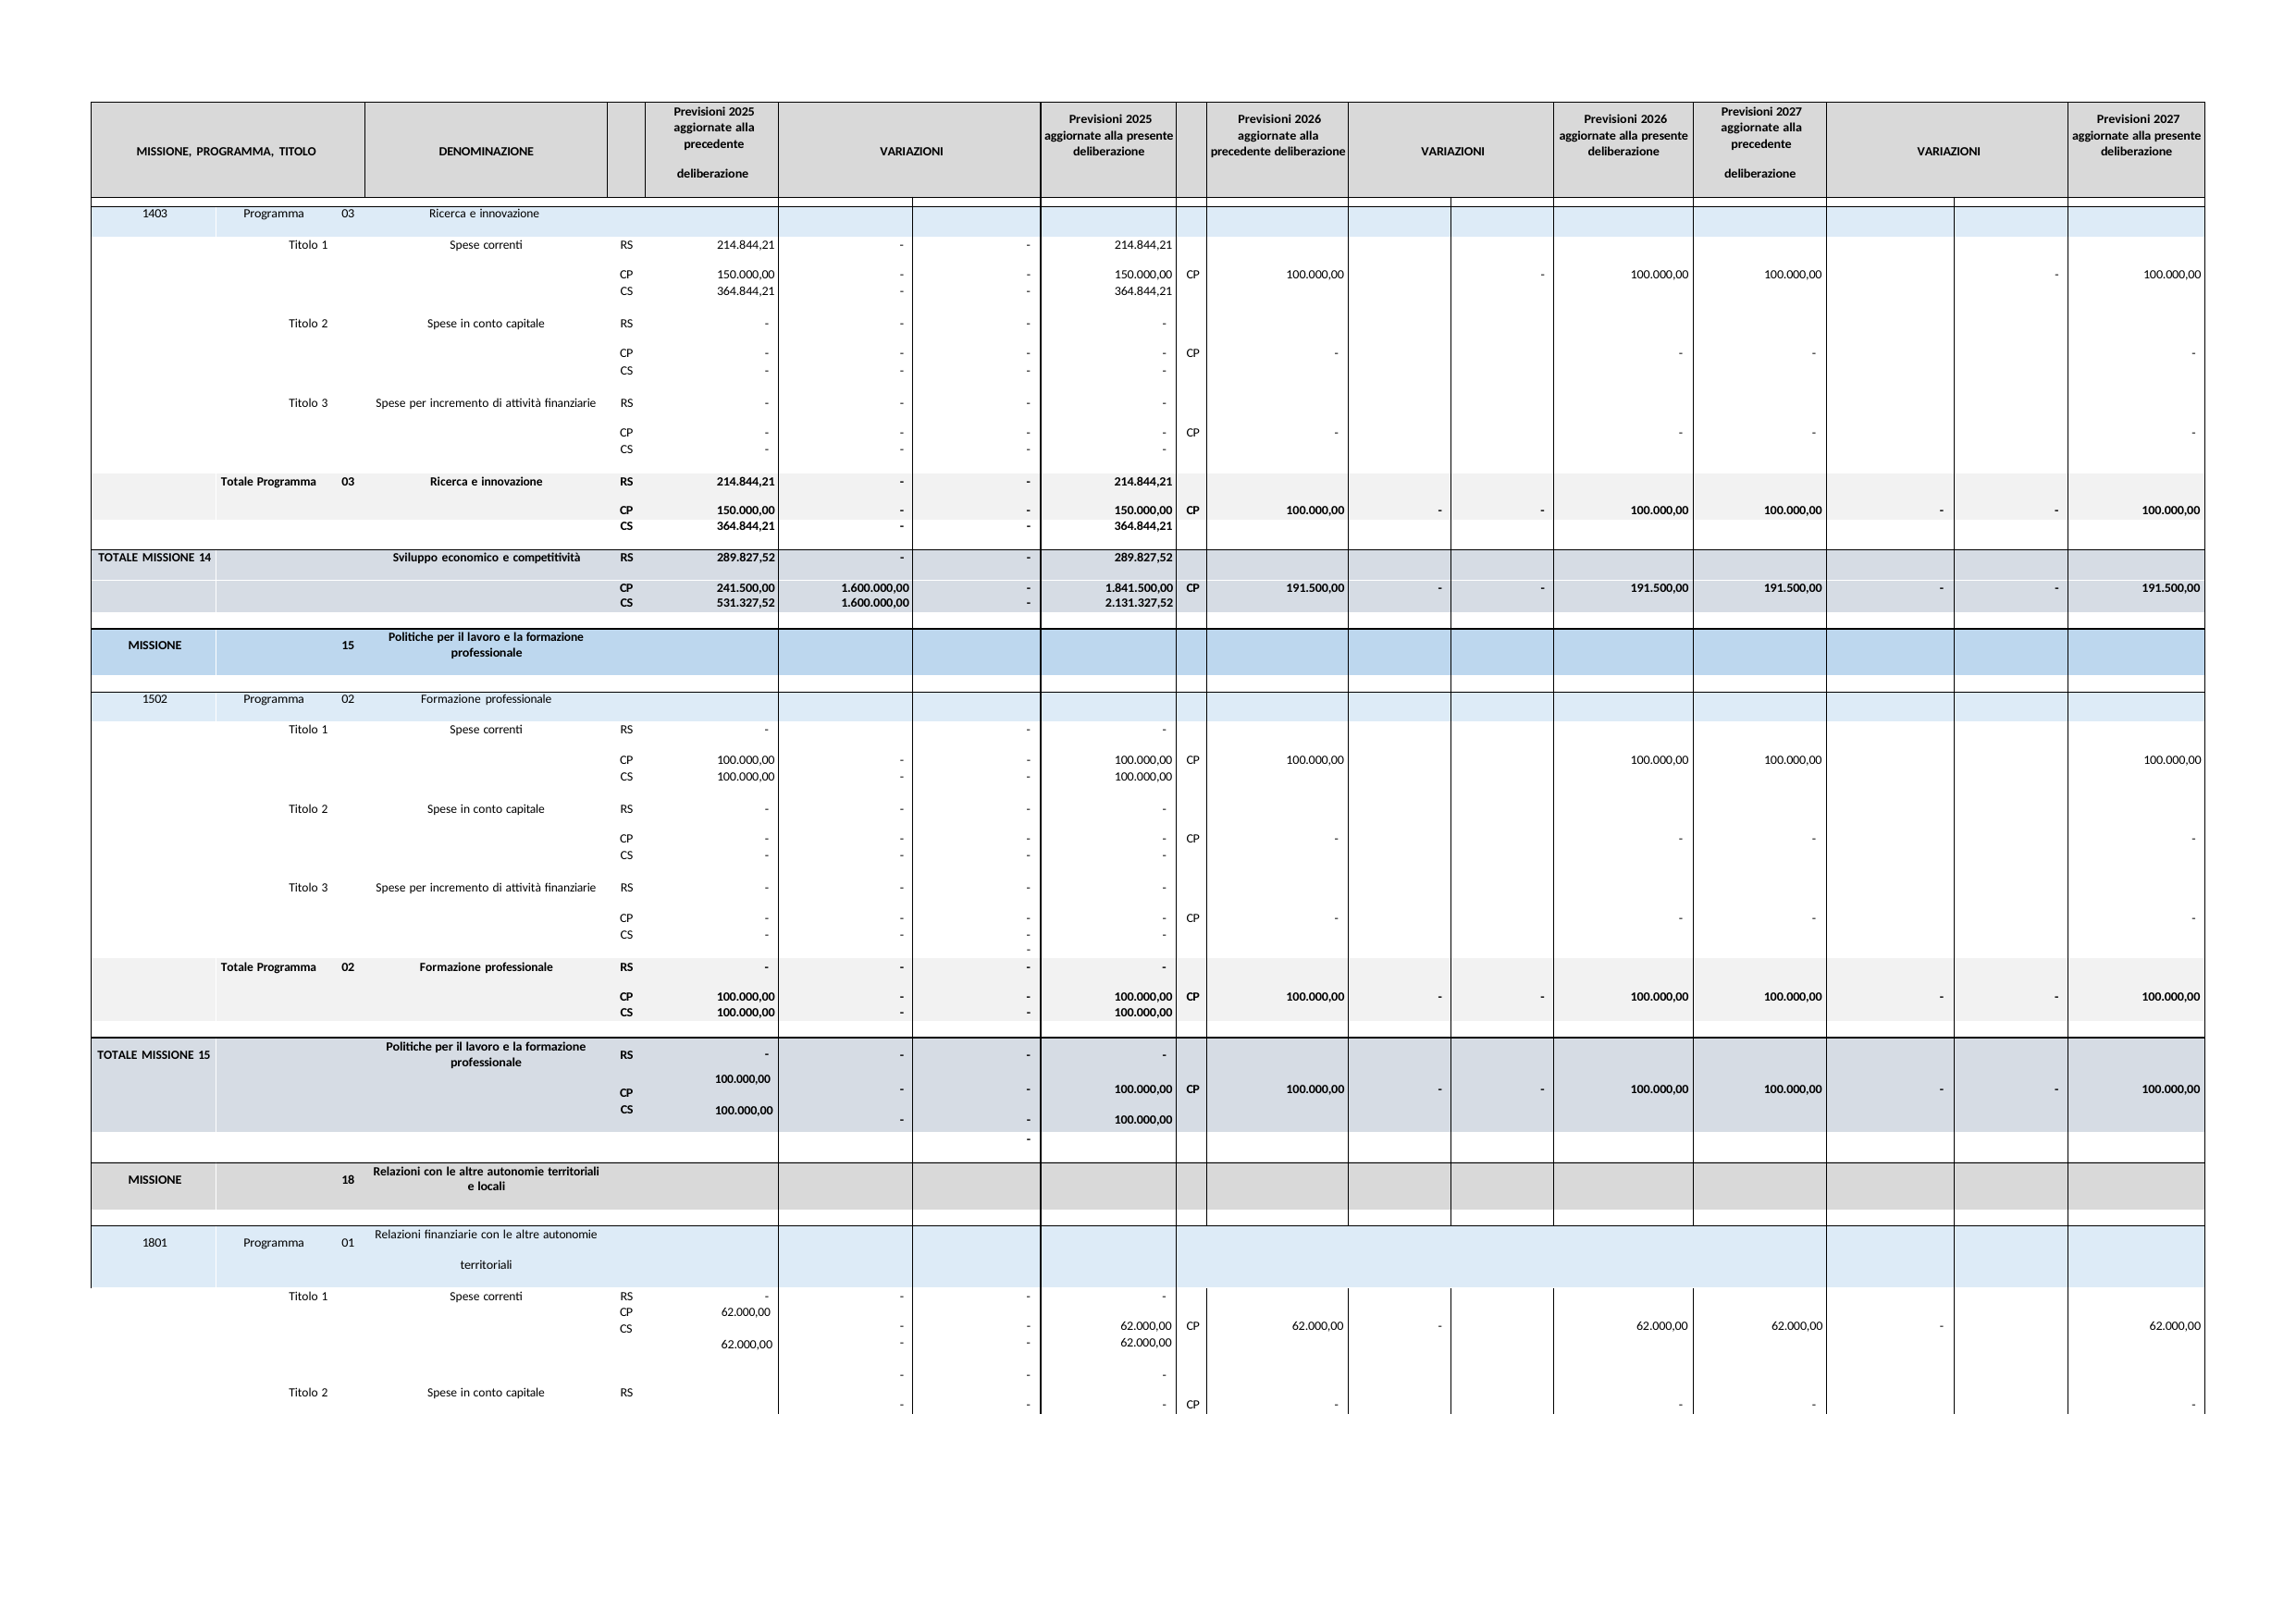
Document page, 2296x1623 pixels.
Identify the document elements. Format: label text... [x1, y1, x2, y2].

table_cell [1955, 721, 2068, 958]
table_cell [1207, 1288, 1348, 1319]
table_cell - [1694, 346, 1826, 363]
table_cell RS [607, 550, 646, 580]
table_cell [1955, 425, 2068, 441]
table_cell [1694, 793, 1826, 831]
table_cell [1177, 1039, 1206, 1077]
table_cell [1451, 630, 1553, 675]
table_cell [1349, 721, 1450, 958]
table_cell [216, 990, 334, 1006]
table_cell Formazione professionale [365, 958, 607, 990]
table_cell [1827, 1397, 1954, 1414]
table_cell [1554, 207, 1693, 237]
table_cell [1827, 1133, 1954, 1162]
table_cell [216, 1006, 334, 1021]
table_cell 191.500,00 [1694, 581, 1826, 596]
table_cell [1207, 237, 1348, 267]
table_header Previsioni 2027 aggiornate alla precedente deliberazione [1694, 103, 1826, 197]
table_cell [1349, 1163, 1450, 1210]
table_cell - [1955, 990, 2068, 1006]
table_cell Titolo 1 [216, 237, 334, 267]
table_cell RS [607, 473, 646, 504]
table_cell [1955, 442, 2068, 473]
table_cell [92, 284, 216, 308]
table_cell 100.000,00 [1554, 990, 1693, 1006]
table_cell 100.000,00 [1207, 504, 1348, 520]
table_cell 1.600.000,00 [779, 596, 912, 612]
table_cell - [1042, 958, 1176, 990]
table_cell - [779, 267, 912, 284]
table_cell 02 [334, 958, 365, 990]
table_cell - [913, 928, 1040, 943]
table_cell [1349, 207, 1450, 237]
table_cell - [779, 520, 912, 548]
table_cell - [913, 520, 1040, 548]
table_cell Titolo 3 [216, 873, 334, 911]
table_cell - [779, 769, 912, 793]
table_cell [1451, 520, 1553, 548]
table_cell [92, 363, 216, 387]
table_cell [1554, 1113, 1693, 1132]
table_cell [1207, 675, 1348, 691]
table_cell Relazioni finanziarie con le altre autonomie territoriali [365, 1226, 607, 1287]
table_cell [1042, 943, 1176, 958]
table_cell [92, 1006, 216, 1021]
table_cell CP [1177, 831, 1206, 848]
table_cell [2068, 769, 2204, 793]
table_cell [1177, 958, 1206, 990]
table_cell [1451, 346, 1553, 363]
table_cell [1349, 1039, 1450, 1077]
table_cell [1177, 387, 1206, 425]
table_cell 100.000,00 [1042, 990, 1176, 1006]
table_header VARIAZIONI [779, 103, 1040, 197]
table_cell [913, 1021, 1040, 1037]
table_cell 1502 [92, 693, 216, 721]
table_cell [1349, 612, 1450, 628]
table_cell 2.131.327,52 [1042, 596, 1176, 612]
table_cell [1349, 1021, 1450, 1037]
table_cell - [913, 1359, 1040, 1397]
table_cell - [1042, 442, 1176, 473]
table_cell Spese correnti [365, 237, 607, 267]
table_header Previsioni 2025 aggiornate alla presente deliberazione [1042, 103, 1176, 197]
table_header DENOMINAZIONE [365, 103, 607, 197]
table_cell [1207, 1133, 1348, 1162]
table_cell [1955, 1210, 2068, 1225]
table_cell - [1207, 1397, 1348, 1414]
table_cell [1177, 928, 1206, 943]
table_cell [1694, 1163, 1826, 1210]
table_cell [1349, 550, 1450, 580]
table_cell 100.000,00 [1554, 1077, 1693, 1113]
table_cell [216, 504, 334, 520]
table_cell Ricerca e innovazione [365, 207, 778, 237]
table_cell - [913, 1039, 1040, 1077]
table_cell - [779, 793, 912, 831]
table_cell 62.000,00 [1042, 1319, 1176, 1334]
table_cell 214.844,21 [1042, 473, 1176, 504]
table_cell [1177, 473, 1206, 504]
table_cell RS [607, 308, 646, 346]
table_cell 1801 [92, 1226, 216, 1287]
table_cell - [1042, 848, 1176, 872]
table_cell [1451, 308, 1553, 346]
table_cell 364.844,21 [1042, 520, 1176, 548]
table_cell [1827, 630, 1954, 675]
table_cell [1177, 1210, 1206, 1225]
table_cell [2068, 793, 2204, 831]
table_cell [1207, 630, 1348, 675]
table_cell [1554, 612, 1693, 628]
table_cell [1042, 207, 1176, 237]
table_cell CP [1177, 346, 1206, 363]
table_cell [1349, 1359, 1450, 1397]
table_cell Formazione professionale [365, 693, 607, 721]
table_cell - [646, 442, 778, 473]
table_header Previsioni 2026 aggiornate alla presente deliberazione [1554, 103, 1693, 197]
table_cell [334, 442, 365, 473]
table_cell - [779, 1288, 912, 1319]
table_cell [1554, 442, 1693, 473]
table_cell [334, 581, 365, 596]
table_cell [92, 990, 216, 1006]
table_cell [1207, 1210, 1348, 1225]
table_cell [1451, 1006, 1553, 1021]
table_cell [1955, 1288, 2068, 1319]
table_cell [92, 753, 216, 769]
table_cell [913, 630, 1040, 675]
table_cell - [646, 387, 778, 425]
table_cell [913, 612, 1040, 628]
table_cell [779, 721, 912, 753]
table_cell CS [607, 596, 646, 612]
table_cell [334, 387, 365, 425]
table_cell [2068, 207, 2204, 237]
table_cell [2068, 943, 2204, 958]
table_cell [1349, 520, 1450, 548]
table_cell RS CP CS [607, 1039, 646, 1132]
table_cell [1177, 284, 1206, 308]
table_cell RS [607, 237, 646, 267]
table_cell [2068, 928, 2204, 943]
table_cell 364.844,21 [646, 520, 778, 548]
table_cell CP [1177, 990, 1206, 1006]
table_cell [1349, 1210, 1450, 1225]
table_cell - [779, 550, 912, 580]
table_cell Programma [216, 1226, 334, 1287]
table_cell [1694, 943, 1826, 958]
table_cell [1694, 1113, 1826, 1132]
table_cell [1955, 346, 2068, 363]
table_cell [1349, 1133, 1450, 1162]
table_cell Spese in conto capitale [365, 308, 607, 346]
table_cell - [779, 308, 912, 346]
table_cell CP [1177, 581, 1206, 596]
table_cell [1177, 793, 1206, 831]
table_cell [1694, 721, 1826, 753]
table_cell [1827, 675, 1954, 691]
table_cell [1207, 769, 1348, 793]
table_cell 100.000,00 [2068, 1077, 2204, 1113]
table_cell [1451, 1288, 1553, 1319]
table_cell [334, 753, 365, 769]
table_cell 1.841.500,00 [1042, 581, 1176, 596]
table_cell [1177, 198, 1206, 205]
table_cell CP [1177, 1077, 1206, 1113]
table_cell - [779, 1039, 912, 1077]
table_cell - [1955, 1077, 2068, 1113]
table_cell CP [607, 831, 646, 848]
table_cell [334, 346, 365, 363]
table_cell - [779, 284, 912, 308]
table_cell Spese correnti [365, 721, 607, 753]
table_cell [1554, 769, 1693, 793]
table_cell 214.844,21 [646, 473, 778, 504]
table_cell CP [607, 425, 646, 441]
table_cell - [1349, 990, 1450, 1006]
table_cell [1554, 1039, 1693, 1077]
table_cell - [913, 1077, 1040, 1113]
table_cell [91, 1288, 216, 1414]
table_cell Spese per incremento di attività finanziarie [365, 873, 607, 911]
table_cell [334, 363, 365, 387]
table_cell - [913, 793, 1040, 831]
table_cell [1207, 943, 1348, 958]
table_cell [607, 943, 646, 958]
table_header VARIAZIONI [1827, 103, 2068, 197]
table_cell [1349, 596, 1450, 612]
table_cell [1451, 442, 1553, 473]
table_cell - [2068, 346, 2204, 363]
table_cell [1554, 1210, 1693, 1225]
table_cell CP [607, 753, 646, 769]
table_cell - [646, 721, 778, 753]
table_cell [92, 346, 216, 363]
table_cell [1955, 1021, 2068, 1037]
table_cell 100.000,00 [1694, 267, 1826, 284]
table_cell - [779, 958, 912, 990]
table_cell [1177, 848, 1206, 872]
table_cell [92, 237, 216, 267]
table_cell [1694, 873, 1826, 911]
table_cell [1955, 1163, 2068, 1210]
table_cell [779, 612, 912, 628]
table_cell [334, 425, 365, 441]
table_cell [1827, 1021, 1954, 1037]
table_cell 100.000,00 [646, 990, 778, 1006]
table_cell 241.500,00 [646, 581, 778, 596]
table_cell [334, 550, 365, 580]
table_cell [2068, 520, 2204, 548]
table_cell [1554, 721, 1693, 753]
table_cell [779, 1163, 912, 1210]
table_cell [1207, 693, 1348, 721]
table_cell [1349, 1397, 1450, 1414]
table_cell - [1042, 793, 1176, 831]
table_cell [1554, 873, 1693, 911]
table_cell [1827, 1210, 1954, 1225]
table_cell CP [607, 911, 646, 927]
table_cell [1207, 198, 1348, 205]
table_cell [1177, 596, 1206, 612]
table_cell [2068, 1133, 2204, 1162]
table_cell [92, 675, 778, 691]
table_cell [1177, 442, 1206, 473]
table_cell [2068, 1359, 2204, 1397]
table_cell - [1042, 346, 1176, 363]
table_cell [1451, 721, 1553, 958]
table_cell - [646, 425, 778, 441]
table_cell 02 [334, 693, 365, 721]
table_cell [1451, 596, 1553, 612]
table_cell 214.844,21 [646, 237, 778, 267]
table_cell - [2068, 1397, 2204, 1414]
table_header Previsioni 2027 aggiornate alla presente deliberazione [2068, 103, 2204, 197]
table_cell [779, 693, 912, 721]
table_cell [646, 693, 778, 721]
table_cell [1955, 1397, 2068, 1414]
table_cell [1207, 363, 1348, 387]
table_cell [1451, 1397, 1553, 1414]
table_cell [2068, 675, 2204, 691]
table_cell TOTALE MISSIONE 15 [92, 1039, 216, 1132]
table_cell [334, 267, 365, 284]
table_cell [334, 237, 365, 267]
table_cell - [646, 346, 778, 363]
table_cell [1694, 1133, 1826, 1162]
table_cell [1827, 693, 1954, 721]
table_cell [216, 1039, 334, 1132]
table_cell [216, 943, 334, 958]
table_cell 289.827,52 [646, 550, 778, 580]
table_cell [1827, 520, 1954, 548]
table_cell [1177, 1226, 1826, 1287]
table_cell 150.000,00 [646, 504, 778, 520]
table_cell [92, 873, 216, 911]
table_cell - [1042, 1039, 1176, 1077]
table_cell [1451, 1335, 1553, 1359]
table_cell [1827, 721, 1954, 958]
table_cell - [2068, 831, 2204, 848]
table_cell - [1042, 1359, 1176, 1397]
table_cell [1694, 693, 1826, 721]
table_cell [1554, 848, 1693, 872]
table_cell [216, 284, 334, 308]
table_cell - [913, 442, 1040, 473]
table_cell [334, 873, 365, 911]
table_cell [1207, 520, 1348, 548]
table_cell CP [607, 267, 646, 284]
table_cell [334, 911, 365, 927]
table_cell [1554, 237, 1693, 267]
table_cell - [779, 425, 912, 441]
table_cell [92, 769, 216, 793]
table_cell - [1694, 1397, 1826, 1414]
table_cell [1349, 1006, 1450, 1021]
table_cell Sviluppo economico e competitività [365, 550, 607, 580]
table_cell - [1042, 873, 1176, 911]
table_cell [1207, 848, 1348, 872]
table_cell [1554, 630, 1693, 675]
table_cell 100.000,00 [1042, 1006, 1176, 1021]
table_cell [1451, 237, 1553, 267]
table_cell - [646, 363, 778, 387]
table_cell - [779, 442, 912, 473]
table_cell Titolo 1 [216, 721, 334, 753]
table_cell CP [1177, 425, 1206, 441]
table_cell [1177, 943, 1206, 958]
table_cell [1177, 675, 1206, 691]
table_cell - [1554, 911, 1693, 927]
table_header [1177, 103, 1206, 197]
table_cell 03 [334, 473, 365, 504]
table_cell - [913, 873, 1040, 911]
table_cell [1554, 793, 1693, 831]
table_cell - [646, 911, 778, 927]
table_cell [1042, 1226, 1176, 1287]
table_cell [1955, 207, 2068, 237]
table_cell [92, 928, 216, 943]
table_cell Titolo 3 [216, 387, 334, 425]
table_cell [1177, 237, 1206, 267]
table_cell [1955, 520, 2068, 548]
table_cell - [646, 873, 778, 911]
table_cell [92, 793, 216, 831]
table_cell [1955, 1319, 2068, 1334]
table_cell 100.000,00 [1207, 753, 1348, 769]
table_cell [1827, 1006, 1954, 1021]
table_cell [2068, 596, 2204, 612]
table_cell [913, 675, 1040, 691]
table_cell 364.844,21 [1042, 284, 1176, 308]
table_cell [646, 630, 778, 675]
table_cell TOTALE MISSIONE 14 [92, 550, 216, 580]
table_cell [2068, 848, 2204, 872]
table_cell - [1042, 425, 1176, 441]
table_cell [334, 943, 365, 958]
table_cell [1207, 928, 1348, 943]
table_cell 150.000,00 [646, 267, 778, 284]
table_cell 531.327,52 [646, 596, 778, 612]
table_cell [1955, 284, 2068, 308]
table_cell 100.000,00 [1554, 753, 1693, 769]
table_cell 364.844,21 [646, 284, 778, 308]
table_cell Relazioni con le altre autonomie territoriali e locali [365, 1163, 607, 1210]
table_cell [1694, 630, 1826, 675]
table_cell [1554, 958, 1693, 990]
table_cell [1554, 520, 1693, 548]
table_header Previsioni 2026 aggiornate alla precedente deliberazione [1207, 103, 1348, 197]
table_cell - [1694, 425, 1826, 441]
table_cell Spese per incremento di attività finanziarie [365, 387, 607, 425]
table_cell RS CP CS RS [607, 1288, 646, 1414]
table_cell - [779, 363, 912, 387]
table_cell [92, 198, 778, 205]
table_cell 100.000,00 [1042, 1113, 1176, 1132]
table_cell [1177, 1359, 1206, 1397]
table_cell [1694, 308, 1826, 346]
table_cell - [1207, 831, 1348, 848]
table_cell [1177, 1133, 1206, 1162]
table_cell [92, 596, 216, 612]
table_cell [779, 198, 912, 205]
table_cell [1955, 1133, 2068, 1162]
table_cell [2068, 442, 2204, 473]
table_cell [779, 675, 912, 691]
table_cell [1694, 387, 1826, 425]
table_cell [913, 1210, 1040, 1225]
table_cell 100.000,00 [1554, 504, 1693, 520]
table_cell - [913, 943, 1040, 958]
table_cell [365, 831, 607, 848]
table_cell [1827, 473, 1954, 504]
table_cell 214.844,21 [1042, 237, 1176, 267]
table_cell [365, 848, 607, 872]
table_cell 1.600.000,00 [779, 581, 912, 596]
table_cell [1955, 550, 2068, 580]
table_cell 191.500,00 [2068, 581, 2204, 596]
table_cell CP [1177, 911, 1206, 927]
table_cell [1451, 473, 1553, 504]
table_cell 150.000,00 [1042, 267, 1176, 284]
table_cell Titolo 2 [216, 793, 334, 831]
table_cell [92, 520, 216, 548]
table_cell [1554, 363, 1693, 387]
table_cell [1451, 675, 1553, 691]
table_cell [216, 911, 334, 927]
table_cell - [1554, 425, 1693, 441]
table_cell - [1955, 581, 2068, 596]
table_cell [365, 769, 607, 793]
table_cell [216, 267, 334, 284]
table_cell 62.000,00 [1554, 1319, 1693, 1334]
table_cell Ricerca e innovazione [365, 473, 607, 504]
table_cell 100.000,00 [2068, 990, 2204, 1006]
table_cell [1694, 473, 1826, 504]
table_cell 100.000,00 [1207, 1077, 1348, 1113]
table_cell [646, 943, 778, 958]
table_cell [1827, 1113, 1954, 1132]
table_cell RS [607, 793, 646, 831]
table_cell - [913, 1335, 1040, 1359]
table_cell [1955, 612, 2068, 628]
table_cell - [779, 237, 912, 267]
table_cell CS [607, 284, 646, 308]
table_cell - [779, 1397, 912, 1414]
table_cell RS [607, 387, 646, 425]
table_cell CP [607, 346, 646, 363]
table_cell [1207, 1006, 1348, 1021]
table_cell - [1694, 911, 1826, 927]
table_cell [1694, 1335, 1826, 1359]
table_cell - [913, 308, 1040, 346]
table_cell [216, 1163, 334, 1210]
table_cell [779, 1210, 912, 1225]
table_cell CP [607, 990, 646, 1006]
table_cell [1207, 473, 1348, 504]
table_cell RS [607, 958, 646, 990]
table_cell [216, 363, 334, 387]
table_cell 62.000,00 [1042, 1335, 1176, 1359]
table_cell [1177, 612, 1206, 628]
table_cell [1955, 363, 2068, 387]
table_header MISSIONE, PROGRAMMA, TITOLO [92, 103, 364, 197]
table_cell - [646, 308, 778, 346]
table_cell [1955, 308, 2068, 346]
table_cell [365, 346, 607, 363]
table_cell [913, 1163, 1040, 1210]
table_cell [1177, 1006, 1206, 1021]
table_cell [1451, 693, 1553, 721]
table_cell [92, 1133, 778, 1162]
table_cell [1955, 1006, 2068, 1021]
table_cell [1694, 198, 1826, 205]
table_cell [1554, 387, 1693, 425]
table_cell [1827, 1039, 1954, 1077]
table_cell - [779, 911, 912, 927]
table_cell [365, 911, 607, 927]
table_cell [1955, 596, 2068, 612]
table_cell [2068, 363, 2204, 387]
table_cell [1451, 1359, 1553, 1397]
table_cell [2068, 721, 2204, 753]
table_cell [1694, 848, 1826, 872]
table_cell [334, 596, 365, 612]
table_cell - [913, 831, 1040, 848]
table_cell [216, 630, 334, 675]
table_cell [1349, 198, 1450, 205]
table_cell [1827, 1163, 1954, 1210]
table_cell [1177, 1113, 1206, 1132]
table_cell 01 [334, 1226, 365, 1287]
table_cell [365, 596, 607, 612]
table_cell 100.000,00 [1694, 990, 1826, 1006]
table_cell [1177, 520, 1206, 548]
table_cell 100.000,00 [2068, 267, 2204, 284]
table_cell [92, 581, 216, 596]
table_cell [2068, 873, 2204, 911]
table_cell - [913, 911, 1040, 927]
table_cell [216, 928, 334, 943]
table_cell [1554, 1359, 1693, 1397]
table_cell [1207, 958, 1348, 990]
table_cell [607, 1226, 646, 1287]
table_cell [1955, 958, 2068, 990]
table_cell - [1349, 581, 1450, 596]
table_cell [1554, 1163, 1693, 1210]
table_cell [2068, 1163, 2204, 1210]
table_cell [1451, 425, 1553, 441]
table_cell [2068, 1021, 2204, 1037]
table_cell [1554, 473, 1693, 504]
table_cell [334, 831, 365, 848]
table_cell [1451, 363, 1553, 387]
table_cell [1955, 1113, 2068, 1132]
table_cell [1349, 237, 1450, 473]
table_cell [365, 928, 607, 943]
table_cell [1554, 675, 1693, 691]
table_cell [1207, 284, 1348, 308]
table_cell - [913, 237, 1040, 267]
table_cell 100.000,00 [1042, 1077, 1176, 1113]
table_cell - [913, 363, 1040, 387]
table_cell CP [1177, 267, 1206, 284]
table_cell 100.000,00 [1207, 267, 1348, 284]
table_cell - [1451, 267, 1553, 284]
table_cell - [1827, 581, 1954, 596]
table_cell [1694, 550, 1826, 580]
table_cell - [1955, 504, 2068, 520]
table_cell [2068, 198, 2204, 205]
table_cell [1955, 1359, 2068, 1397]
table_cell [1451, 198, 1553, 205]
table_cell - [1042, 721, 1176, 753]
table_cell [1207, 1335, 1348, 1359]
table_cell [1827, 198, 1954, 205]
table_cell - [779, 928, 912, 943]
table_cell [92, 1210, 778, 1225]
table_cell [334, 848, 365, 872]
table_cell 289.827,52 [1042, 550, 1176, 580]
table_cell - [779, 473, 912, 504]
table_cell [1451, 1210, 1553, 1225]
table_cell - [646, 793, 778, 831]
table_cell CP [607, 581, 646, 596]
table_cell [1694, 442, 1826, 473]
table_cell [1177, 550, 1206, 580]
table_cell [1955, 675, 2068, 691]
table_cell - [646, 958, 778, 990]
table_cell [2068, 237, 2204, 267]
table_cell [1827, 207, 1954, 237]
table_cell - [1694, 831, 1826, 848]
table_cell - [779, 831, 912, 848]
table_cell [334, 769, 365, 793]
table_cell CP [607, 504, 646, 520]
table_cell [1554, 1288, 1693, 1319]
table_cell - [1207, 425, 1348, 441]
table_cell [1177, 1163, 1206, 1210]
table_cell [2068, 1226, 2204, 1287]
table_cell [1694, 1359, 1826, 1397]
table_cell [1177, 693, 1206, 721]
table_cell - [913, 753, 1040, 769]
table_cell - [913, 769, 1040, 793]
table_cell - [779, 990, 912, 1006]
table_cell 150.000,00 [1042, 504, 1176, 520]
table_header [608, 103, 645, 197]
table_cell - [779, 387, 912, 425]
table_cell [334, 1288, 365, 1414]
table_cell - [1827, 504, 1954, 520]
table_cell 100.000,00 [1694, 753, 1826, 769]
table_cell [2068, 1113, 2204, 1132]
table_cell - [779, 1077, 912, 1113]
table_cell [1451, 1021, 1553, 1037]
table_cell [1177, 873, 1206, 911]
table_cell [365, 267, 607, 284]
table_cell [2068, 958, 2204, 990]
table_cell [1042, 1210, 1176, 1225]
table_cell - [913, 1133, 1040, 1162]
table_cell [1451, 1319, 1553, 1334]
table_cell - [913, 1288, 1040, 1319]
table_cell - [646, 831, 778, 848]
table_cell [779, 943, 912, 958]
table_cell - [1042, 831, 1176, 848]
table_cell [1207, 1113, 1348, 1132]
table_cell - [1827, 990, 1954, 1006]
table_cell [1554, 198, 1693, 205]
table_cell [1207, 793, 1348, 831]
table_cell [334, 721, 365, 753]
table_cell [92, 848, 216, 872]
table_cell - [779, 1359, 912, 1397]
table_cell Titolo 1 Titolo 2 [216, 1288, 334, 1414]
table_cell - [1042, 911, 1176, 927]
table_cell Programma [216, 693, 334, 721]
table_cell - [913, 990, 1040, 1006]
table_cell [92, 943, 216, 958]
table_cell [1554, 1133, 1693, 1162]
table_cell - [1955, 267, 2068, 284]
table_cell [216, 848, 334, 872]
table_cell [913, 207, 1040, 237]
table_cell [92, 308, 216, 346]
table_cell [2068, 612, 2204, 628]
table_cell - [913, 346, 1040, 363]
table_cell - [1207, 911, 1348, 927]
table_cell [1042, 1133, 1176, 1162]
table_cell [1694, 675, 1826, 691]
table_cell [1207, 596, 1348, 612]
table_cell [1554, 284, 1693, 308]
table_cell 100.000,00 [2068, 753, 2204, 769]
table_cell [1554, 943, 1693, 958]
table_cell Titolo 2 [216, 308, 334, 346]
table_cell [92, 425, 216, 441]
table_cell [1207, 387, 1348, 425]
table_cell - [913, 958, 1040, 990]
table_cell [365, 363, 607, 387]
table_cell [365, 504, 607, 520]
table_cell RS [607, 873, 646, 911]
table_cell [1827, 550, 1954, 580]
table_cell [1349, 693, 1450, 721]
table_cell [1349, 1113, 1450, 1132]
table_cell [365, 425, 607, 441]
table_cell - [1349, 1077, 1450, 1113]
table_cell - [1451, 990, 1553, 1006]
table_cell [1177, 207, 1206, 237]
table_cell [92, 473, 216, 504]
table_cell 18 [334, 1163, 365, 1210]
table_cell [2068, 1039, 2204, 1077]
table_cell [2068, 473, 2204, 504]
table_cell RS [607, 721, 646, 753]
table_cell [2068, 387, 2204, 425]
table_cell [1694, 769, 1826, 793]
table_cell - [1042, 1397, 1176, 1414]
table_cell [1554, 1021, 1693, 1037]
table_cell [1207, 873, 1348, 911]
table_cell [365, 753, 607, 769]
table_cell [92, 911, 216, 927]
table_cell [1349, 1288, 1450, 1319]
table_cell [216, 346, 334, 363]
table_cell [92, 831, 216, 848]
table_cell [1042, 198, 1176, 205]
table_cell [1451, 1163, 1553, 1210]
table_cell [779, 1021, 912, 1037]
table_cell Totale Programma [216, 473, 334, 504]
table_cell [1207, 1039, 1348, 1077]
table_cell [1207, 207, 1348, 237]
table_cell [1694, 284, 1826, 308]
table_cell - [1042, 387, 1176, 425]
table_cell [92, 612, 778, 628]
table_cell [365, 520, 607, 548]
table_cell [1177, 308, 1206, 346]
table_cell [1349, 675, 1450, 691]
table_cell [334, 504, 365, 520]
table_cell [216, 831, 334, 848]
table_cell MISSIONE [92, 630, 216, 675]
table_cell [1955, 387, 2068, 425]
table_cell - [779, 1113, 912, 1132]
table_cell [1207, 550, 1348, 580]
table_cell [365, 581, 607, 596]
table_cell [1955, 237, 2068, 267]
table_cell [1955, 1335, 2068, 1359]
table_cell 100.000,00 [1207, 990, 1348, 1006]
table_cell - [2068, 911, 2204, 927]
table_cell - [1554, 831, 1693, 848]
table_cell [365, 442, 607, 473]
table_cell [216, 550, 334, 580]
table_cell [1451, 387, 1553, 425]
table_cell [1349, 473, 1450, 504]
table_cell [1207, 442, 1348, 473]
table_cell - [779, 1335, 912, 1359]
table_cell [334, 520, 365, 548]
table_cell - [1042, 363, 1176, 387]
table_cell [216, 520, 334, 548]
table_cell [1694, 1006, 1826, 1021]
table_cell - [913, 284, 1040, 308]
table_cell - [779, 346, 912, 363]
table_cell 100.000,00 [646, 1006, 778, 1021]
table_header VARIAZIONI [1349, 103, 1553, 197]
table_cell CP [1177, 753, 1206, 769]
table_cell [1042, 612, 1176, 628]
table_cell [1451, 1039, 1553, 1077]
table_cell [2068, 1210, 2204, 1225]
table_cell Spese in conto capitale [365, 793, 607, 831]
table_cell - [2068, 425, 2204, 441]
table_cell - [913, 1319, 1040, 1334]
table_cell [1827, 237, 1954, 473]
table_cell [607, 1163, 646, 1210]
table_cell MISSIONE [92, 1163, 216, 1210]
table_cell [1827, 1359, 1954, 1397]
table_cell [216, 425, 334, 441]
table_cell - [1207, 346, 1348, 363]
table_cell - [913, 550, 1040, 580]
table_cell [2068, 284, 2204, 308]
table_cell 03 [334, 207, 365, 237]
table_cell [92, 387, 216, 425]
table_cell [1827, 958, 1954, 990]
table_cell [365, 1006, 607, 1021]
table_cell [1451, 207, 1553, 237]
table_cell [334, 990, 365, 1006]
table_cell - [913, 848, 1040, 872]
table_cell [1554, 928, 1693, 943]
table_cell - 62.000,00 62.000,00 [646, 1288, 778, 1414]
table_cell - [1827, 1077, 1954, 1113]
table_cell - [1451, 504, 1553, 520]
table_cell [1451, 958, 1553, 990]
table_cell [1207, 721, 1348, 753]
table_cell [1694, 520, 1826, 548]
table_cell [1694, 1039, 1826, 1077]
table_cell [1177, 769, 1206, 793]
table_cell [1177, 1021, 1206, 1037]
table_cell [1042, 693, 1176, 721]
table_cell [1955, 1226, 2068, 1287]
table_cell [216, 581, 334, 596]
table_cell [1451, 1133, 1553, 1162]
table_cell 100.000,00 [1042, 769, 1176, 793]
table_cell [2068, 308, 2204, 346]
table_cell [1451, 612, 1553, 628]
table_cell CP [1177, 504, 1206, 520]
table_cell [1694, 207, 1826, 237]
table_cell [1451, 284, 1553, 308]
table_cell [92, 504, 216, 520]
table_cell 62.000,00 [1207, 1319, 1348, 1334]
table_cell [913, 693, 1040, 721]
table_cell CP [1177, 1319, 1206, 1334]
table_cell [2068, 550, 2204, 580]
table_cell [1451, 550, 1553, 580]
table_cell - [779, 1319, 912, 1334]
table_cell [1694, 363, 1826, 387]
table_cell - [913, 425, 1040, 441]
table_cell [913, 198, 1040, 205]
table_cell - [1554, 1397, 1693, 1414]
table_cell 100.000,00 [1042, 753, 1176, 769]
table_cell [1451, 1113, 1553, 1132]
table_cell [779, 1226, 912, 1287]
table_cell - [1042, 928, 1176, 943]
table_cell [1694, 612, 1826, 628]
table_cell [1554, 550, 1693, 580]
table_cell - [646, 928, 778, 943]
table_cell [1955, 693, 2068, 721]
table_cell - [913, 721, 1040, 753]
table_cell [2068, 693, 2204, 721]
table_cell CS [607, 1006, 646, 1021]
table_cell [365, 990, 607, 1006]
table_cell 15 [334, 630, 365, 675]
table_cell [216, 442, 334, 473]
table_cell [1177, 1335, 1206, 1359]
table_cell - [779, 753, 912, 769]
table_cell [1694, 928, 1826, 943]
table_cell - [913, 1006, 1040, 1021]
table_cell - [913, 581, 1040, 596]
table_cell [1042, 1021, 1176, 1037]
table_cell 62.000,00 [1694, 1319, 1826, 1334]
table_cell [1042, 630, 1176, 675]
table_cell - [1349, 504, 1450, 520]
table_cell [646, 1226, 778, 1287]
table_header Previsioni 2025 aggiornate alla precedente deliberazione [646, 103, 778, 197]
table_cell [1177, 1288, 1206, 1319]
table_cell CS [607, 848, 646, 872]
table_cell [1554, 1335, 1693, 1359]
table_cell - [913, 473, 1040, 504]
table_cell CS [607, 442, 646, 473]
table_cell [646, 1163, 778, 1210]
table_cell [365, 943, 607, 958]
table_cell [2068, 1288, 2204, 1319]
table_cell CS [607, 363, 646, 387]
table_cell [1827, 1335, 1954, 1359]
table_cell 191.500,00 [1207, 581, 1348, 596]
table_cell [913, 1226, 1040, 1287]
table_cell - [913, 1113, 1040, 1132]
table_cell 100.000,00 [1694, 504, 1826, 520]
table_cell - [1451, 1077, 1553, 1113]
table_cell - [1042, 1288, 1176, 1319]
table_cell [334, 284, 365, 308]
table_cell 100.000,00 [1694, 1077, 1826, 1113]
table_cell [1349, 958, 1450, 990]
table_cell [1554, 596, 1693, 612]
table_cell - [913, 267, 1040, 284]
table_cell - [779, 848, 912, 872]
table_cell - 100.000,00 100.000,00 [646, 1039, 778, 1132]
table_cell [1554, 1006, 1693, 1021]
table_cell [92, 1021, 778, 1037]
table_cell [334, 1006, 365, 1021]
table_cell [1042, 1163, 1176, 1210]
table_cell [1207, 308, 1348, 346]
table_cell [1694, 596, 1826, 612]
table_cell [334, 928, 365, 943]
table_cell [1207, 612, 1348, 628]
table_cell [365, 284, 607, 308]
table_cell [334, 793, 365, 831]
table_cell [1694, 958, 1826, 990]
table_cell [1207, 1359, 1348, 1397]
table_cell [1207, 1163, 1348, 1210]
table_cell [779, 630, 912, 675]
table_cell Politiche per il lavoro e la formazione professionale [365, 630, 607, 675]
table_cell CS [607, 928, 646, 943]
table_cell - [1827, 1319, 1954, 1334]
table_cell [92, 721, 216, 753]
table_cell [1694, 1288, 1826, 1319]
table_cell CS [607, 769, 646, 793]
table_cell Politiche per il lavoro e la formazione professionale [365, 1039, 607, 1132]
table_cell [2068, 1006, 2204, 1021]
table_cell 100.000,00 [1554, 267, 1693, 284]
table_cell 100.000,00 [2068, 504, 2204, 520]
table_cell [1955, 630, 2068, 675]
table_cell [1827, 1226, 1954, 1287]
table_cell [1694, 1210, 1826, 1225]
table_cell - [913, 596, 1040, 612]
table_cell [779, 1133, 912, 1162]
table_cell [1955, 1039, 2068, 1077]
table_cell - [1554, 346, 1693, 363]
table_cell - [779, 504, 912, 520]
table_cell Programma [216, 207, 334, 237]
table_cell [1554, 693, 1693, 721]
table_cell [2068, 1335, 2204, 1359]
table_cell [1955, 198, 2068, 205]
table_cell CS [607, 520, 646, 548]
table_cell [1827, 612, 1954, 628]
table_cell [92, 442, 216, 473]
table_cell [1955, 473, 2068, 504]
table_cell Totale Programma [216, 958, 334, 990]
table_cell [1694, 237, 1826, 267]
table_cell [1177, 721, 1206, 753]
table_cell [779, 207, 912, 237]
table_cell [334, 1039, 365, 1132]
table_cell [607, 630, 646, 675]
table_cell [216, 596, 334, 612]
table_cell [607, 693, 646, 721]
table_cell [1827, 1288, 1954, 1319]
table_cell [334, 308, 365, 346]
table_cell [92, 267, 216, 284]
table_cell - [913, 387, 1040, 425]
table_cell [1207, 1021, 1348, 1037]
table_cell - [913, 504, 1040, 520]
table_cell - [646, 848, 778, 872]
table_cell [1177, 363, 1206, 387]
table_cell [1694, 1021, 1826, 1037]
table_cell Spese correnti Spese in conto capitale [365, 1288, 607, 1414]
table_cell [216, 753, 334, 769]
table_cell [1349, 1335, 1450, 1359]
table_cell [1042, 675, 1176, 691]
table_cell [1177, 630, 1206, 675]
table_cell 100.000,00 [646, 769, 778, 793]
table_cell [1827, 596, 1954, 612]
table_cell - [779, 873, 912, 911]
table_cell [216, 769, 334, 793]
table_cell - [1451, 581, 1553, 596]
table_cell - [779, 1006, 912, 1021]
table_cell - [1349, 1319, 1450, 1334]
table_cell [92, 958, 216, 990]
table_cell - [913, 1397, 1040, 1414]
table_cell - [1042, 308, 1176, 346]
table_cell 1403 [92, 207, 216, 237]
table_cell [1349, 630, 1450, 675]
table_cell [2068, 630, 2204, 675]
table_cell 100.000,00 [646, 753, 778, 769]
table_cell 191.500,00 [1554, 581, 1693, 596]
table_cell [1554, 308, 1693, 346]
table_cell CP [1177, 1397, 1206, 1414]
table_cell 62.000,00 [2068, 1319, 2204, 1334]
